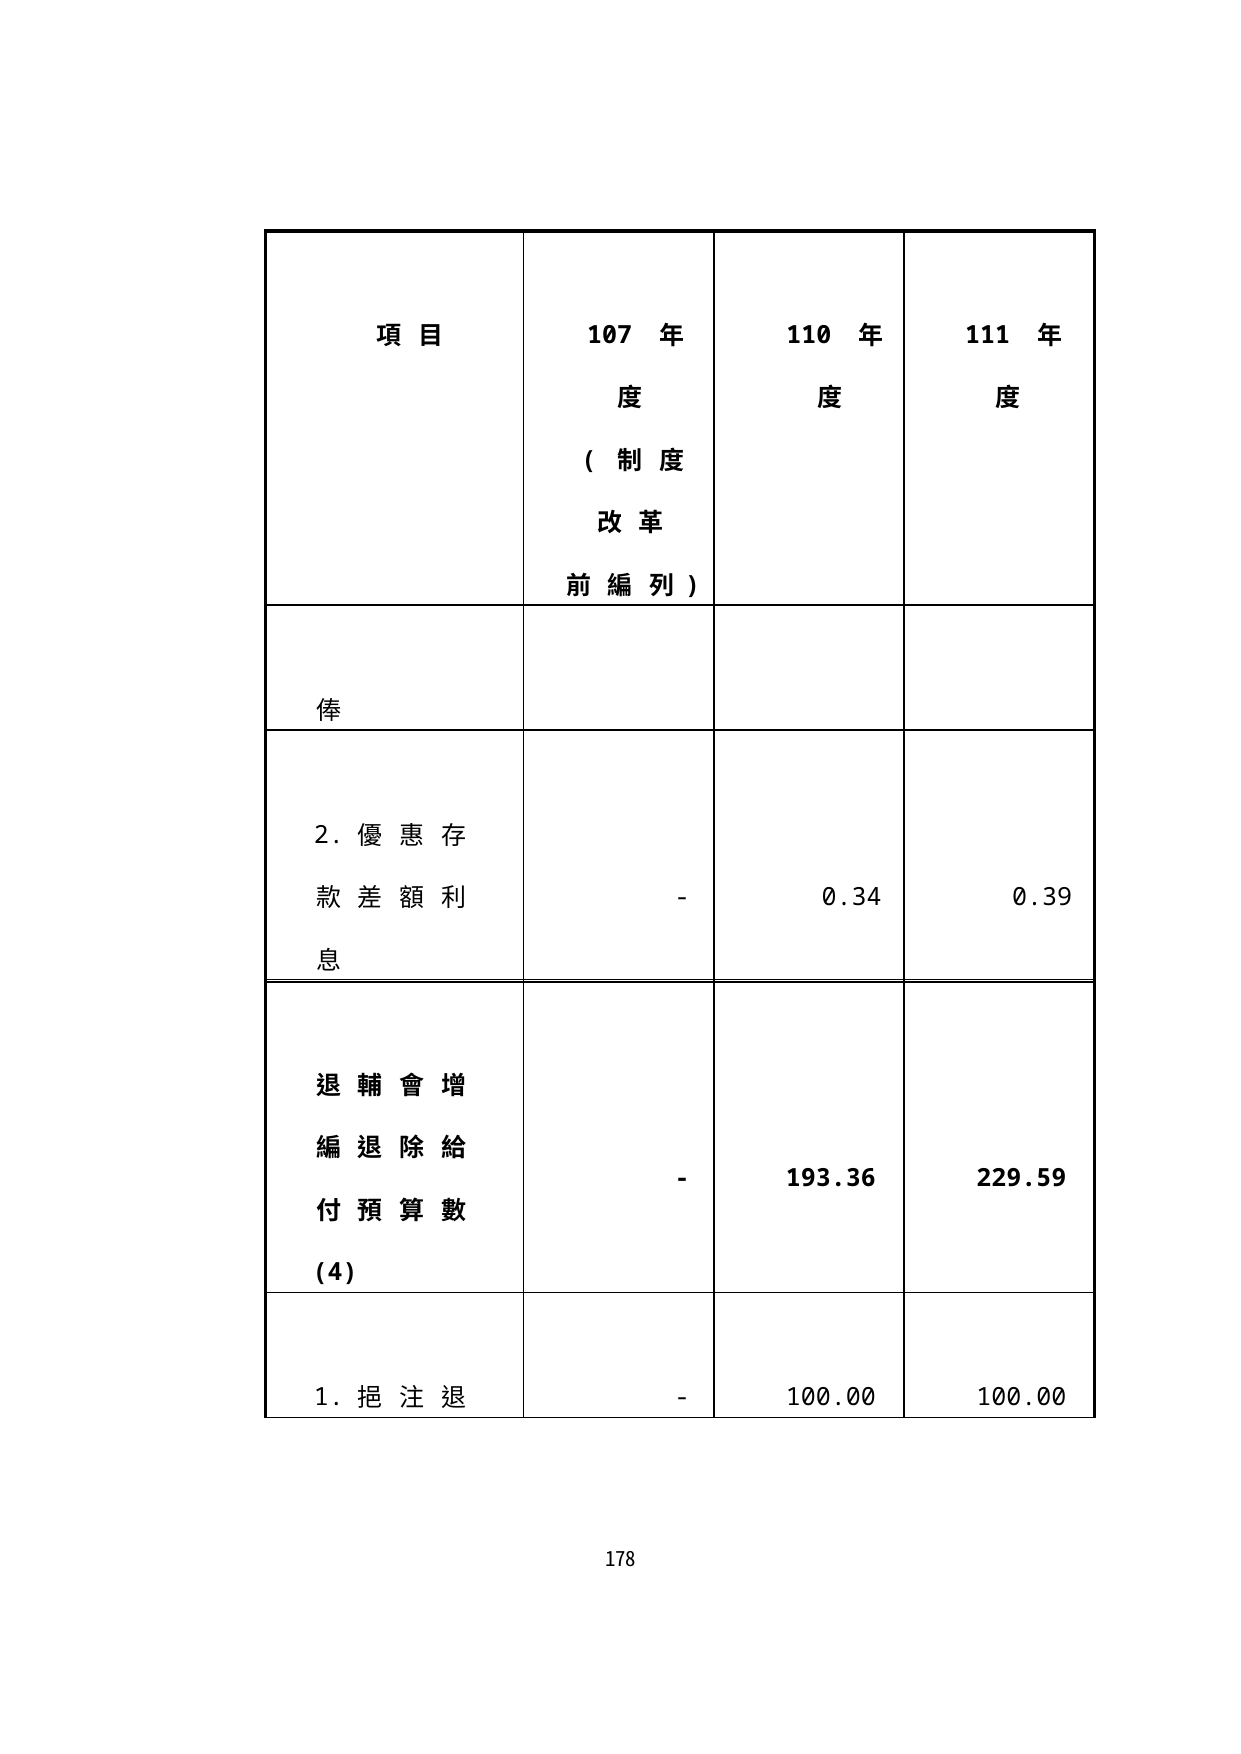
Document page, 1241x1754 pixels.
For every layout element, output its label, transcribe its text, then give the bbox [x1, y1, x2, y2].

table_header 項目 [267, 233, 523, 604]
table_header 107年度 (制度改革 前編列) [524, 233, 713, 604]
table_cell [715, 606, 903, 729]
table_cell 100.00 [715, 1293, 903, 1417]
table_cell - [524, 1293, 713, 1417]
table_cell 193.36 [715, 983, 903, 1292]
table_cell 退輔會增編退除給付預算數 (4) [267, 983, 523, 1292]
table_cell 0.39 [905, 731, 1093, 979]
table_cell [905, 606, 1093, 729]
table_cell 100.00 [905, 1293, 1093, 1417]
table_cell 0.34 [715, 731, 903, 979]
table_cell - [524, 731, 713, 979]
table_cell 229.59 [905, 983, 1093, 1292]
table_cell 俸 [267, 606, 523, 729]
table_cell - [524, 983, 713, 1292]
table_cell 1.挹注退 [267, 1293, 523, 1417]
table_header 111年度 [905, 233, 1093, 604]
table_cell 2.優惠存款差額利息 [267, 731, 523, 979]
table_cell - [524, 606, 713, 729]
table_header 110年度 [715, 233, 903, 604]
